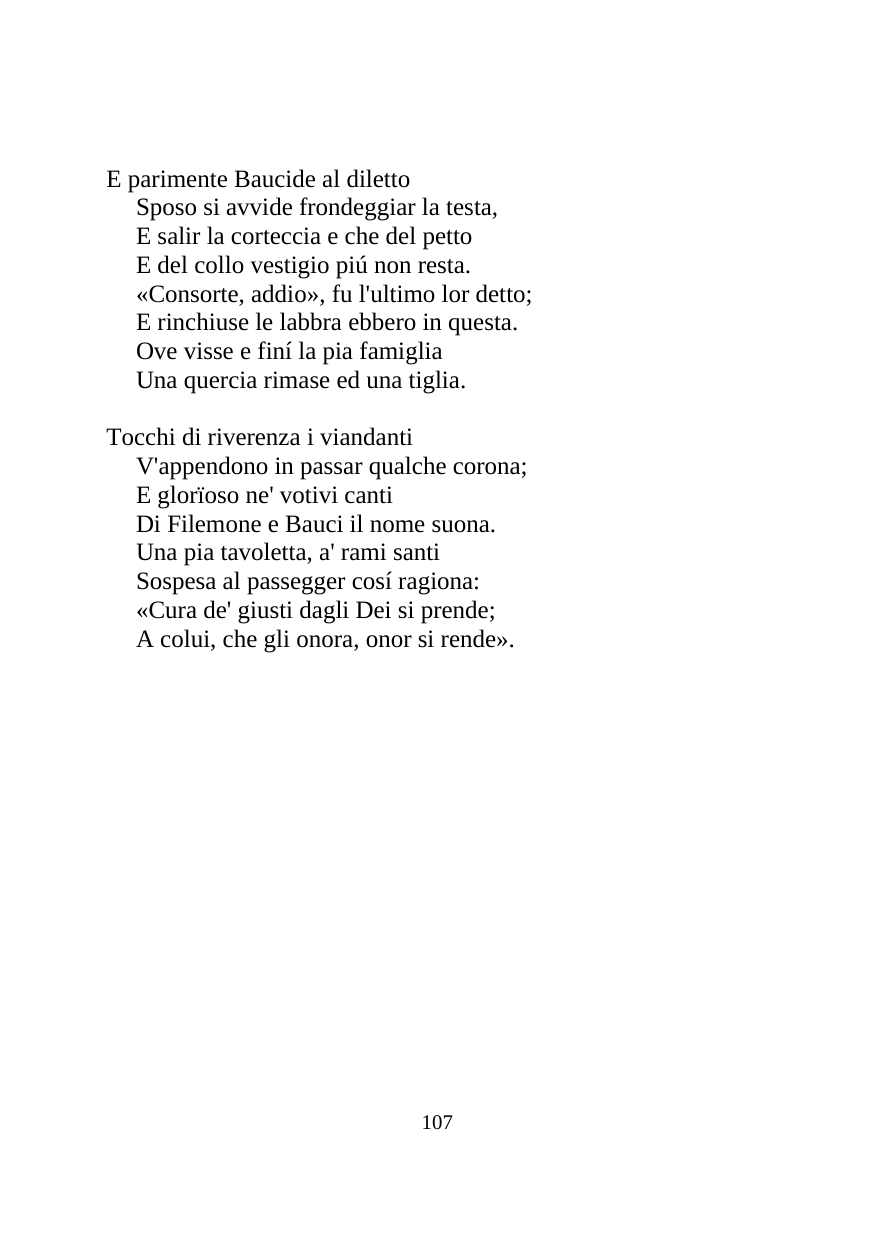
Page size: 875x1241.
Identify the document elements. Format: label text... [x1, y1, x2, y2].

text E glorïoso ne' votivi canti [106, 480, 768, 509]
text «Consorte, addio», fu l'ultimo lor detto; [106, 279, 768, 307]
text E parimente Baucide al diletto [106, 164, 768, 192]
text Sposo si avvide frondeggiar la testa, [106, 192, 768, 221]
text E del collo vestigio piú non resta. [106, 250, 768, 279]
text «Cura de' giusti dagli Dei si prende; [106, 595, 768, 624]
text E rinchiuse le labbra ebbero in questa. [106, 307, 768, 336]
text Di Filemone e Bauci il nome suona. [106, 509, 768, 537]
text A colui, che gli onora, onor si rende». [106, 624, 768, 652]
text Tocchi di riverenza i viandanti [106, 422, 768, 451]
text Sospesa al passegger cosí ragiona: [106, 566, 768, 595]
text Una pia tavoletta, a' rami santi [106, 537, 768, 566]
text V'appendono in passar qualche corona; [106, 451, 768, 480]
text Ove visse e finí la pia famiglia [106, 336, 768, 365]
text E salir la corteccia e che del petto [106, 221, 768, 250]
text Una quercia rimase ed una tiglia. [106, 365, 768, 394]
